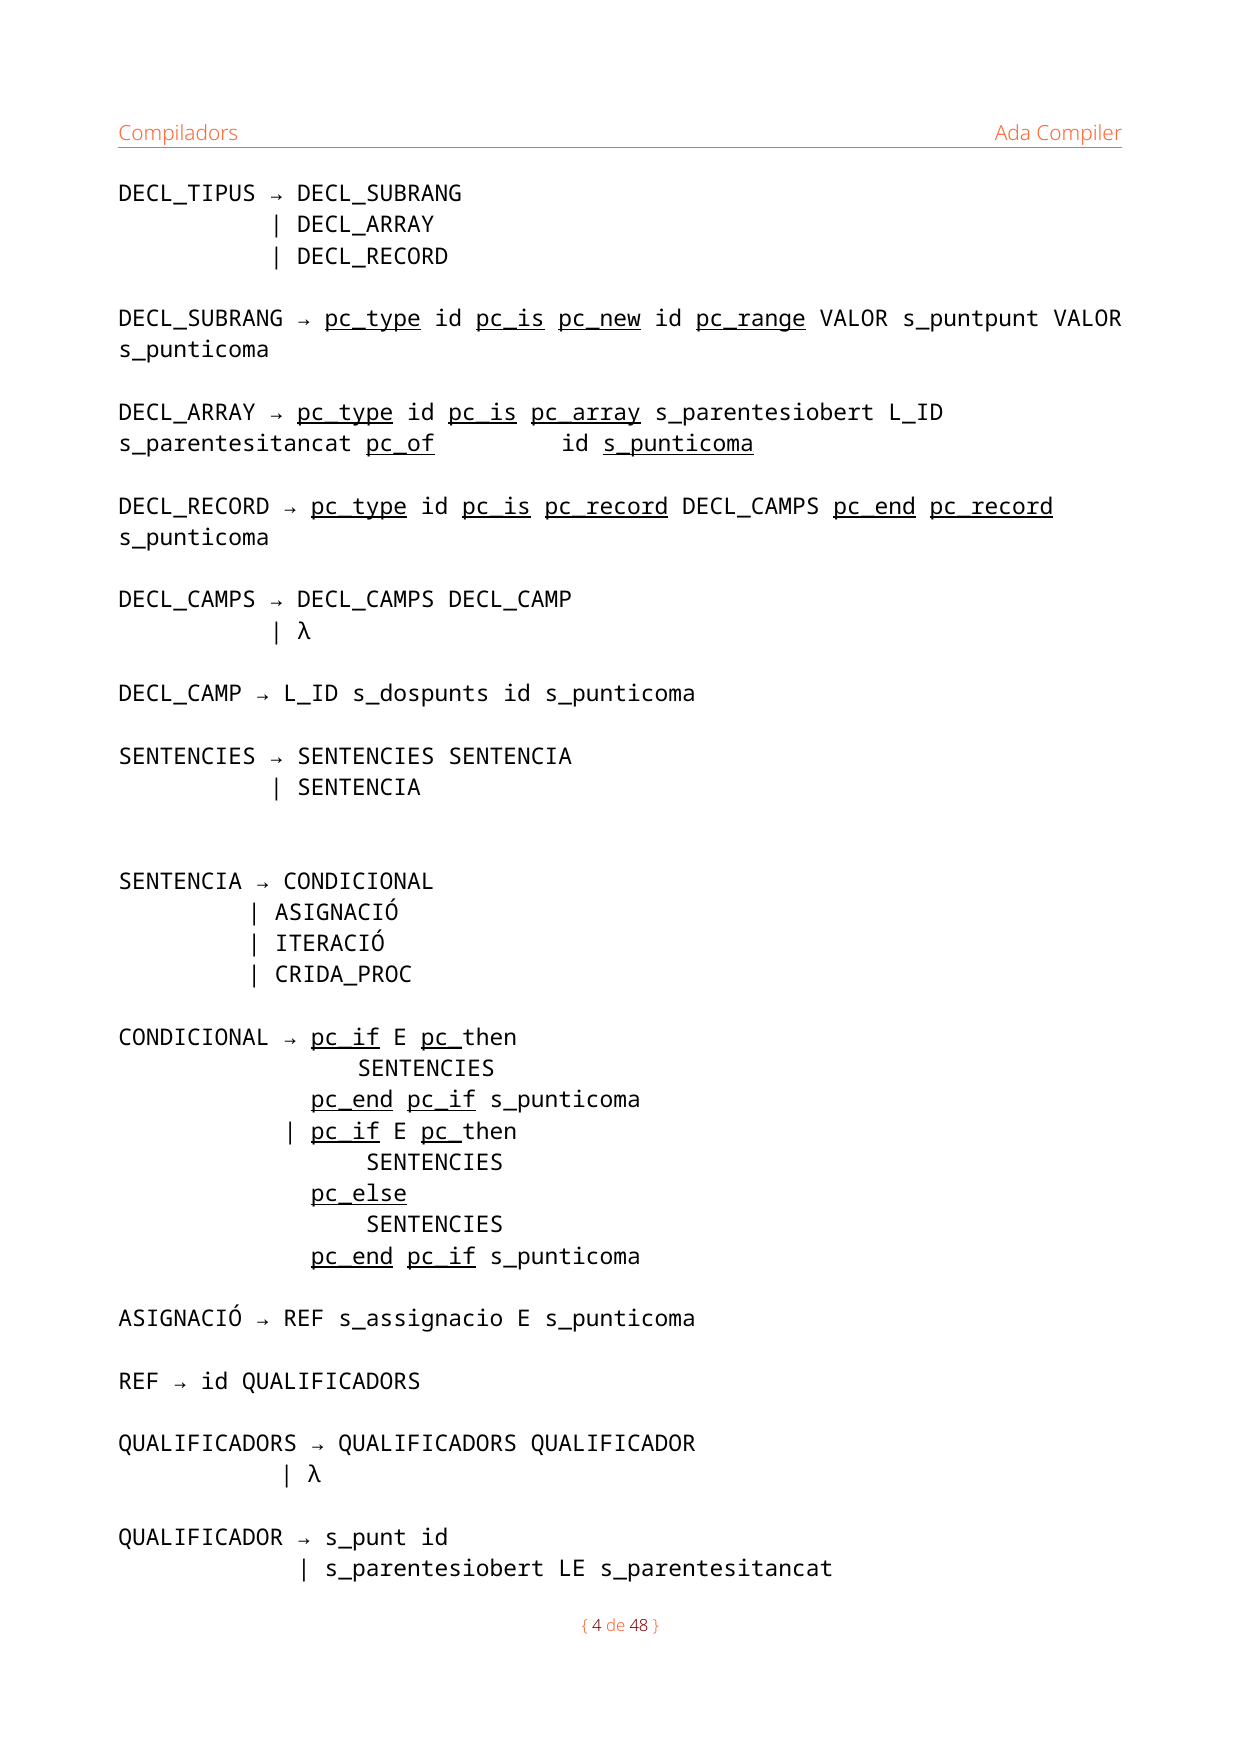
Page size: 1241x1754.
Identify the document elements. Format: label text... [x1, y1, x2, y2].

text SENTENCIA → CONDICIONAL [118, 864, 1122, 896]
text DECL_ARRAY → pc_type id pc_is pc_array s_parentesiobert L_ID s_parentesitancat pc_of id s_punticoma [118, 396, 1122, 458]
text DECL_CAMP → L_ID s_dospunts id s_punticoma [118, 677, 1122, 708]
text | DECL_RECORD [118, 239, 1122, 271]
text DECL_SUBRANG → pc_type id pc_is pc_new id pc_range VALOR s_puntpunt VALOR s_punticoma [118, 302, 1122, 364]
text SENTENCIES [118, 1146, 1122, 1177]
text | λ [118, 614, 1122, 646]
text DECL_CAMPS → DECL_CAMPS DECL_CAMP [118, 583, 1122, 614]
text SENTENCIES [118, 1052, 1122, 1083]
text DECL_RECORD → pc_type id pc_is pc_record DECL_CAMPS pc_end pc_record s_punticoma [118, 489, 1122, 552]
text | λ [118, 1458, 1122, 1489]
text pc_end pc_if s_punticoma [118, 1083, 1122, 1114]
text | pc_if E pc_then [118, 1114, 1122, 1146]
text REF → id QUALIFICADORS [118, 1364, 1122, 1396]
text pc_else [118, 1177, 1122, 1208]
text | s_parentesiobert LE s_parentesitancat [118, 1552, 1122, 1583]
text | ITERACIÓ [118, 927, 1122, 958]
text QUALIFICADORS → QUALIFICADORS QUALIFICADOR [118, 1427, 1122, 1458]
text ASIGNACIÓ → REF s_assignacio E s_punticoma [118, 1302, 1122, 1333]
text DECL_TIPUS → DECL_SUBRANG [118, 177, 1122, 208]
text CONDICIONAL → pc_if E pc_then [118, 1021, 1122, 1052]
text pc_end pc_if s_punticoma [118, 1239, 1122, 1271]
text SENTENCIES [118, 1208, 1122, 1239]
text | SENTENCIA [118, 771, 1122, 802]
text | ASIGNACIÓ [118, 896, 1122, 927]
text QUALIFICADOR → s_punt id [118, 1521, 1122, 1552]
text | CRIDA_PROC [118, 958, 1122, 989]
text SENTENCIES → SENTENCIES SENTENCIA [118, 739, 1122, 771]
text | DECL_ARRAY [118, 208, 1122, 239]
